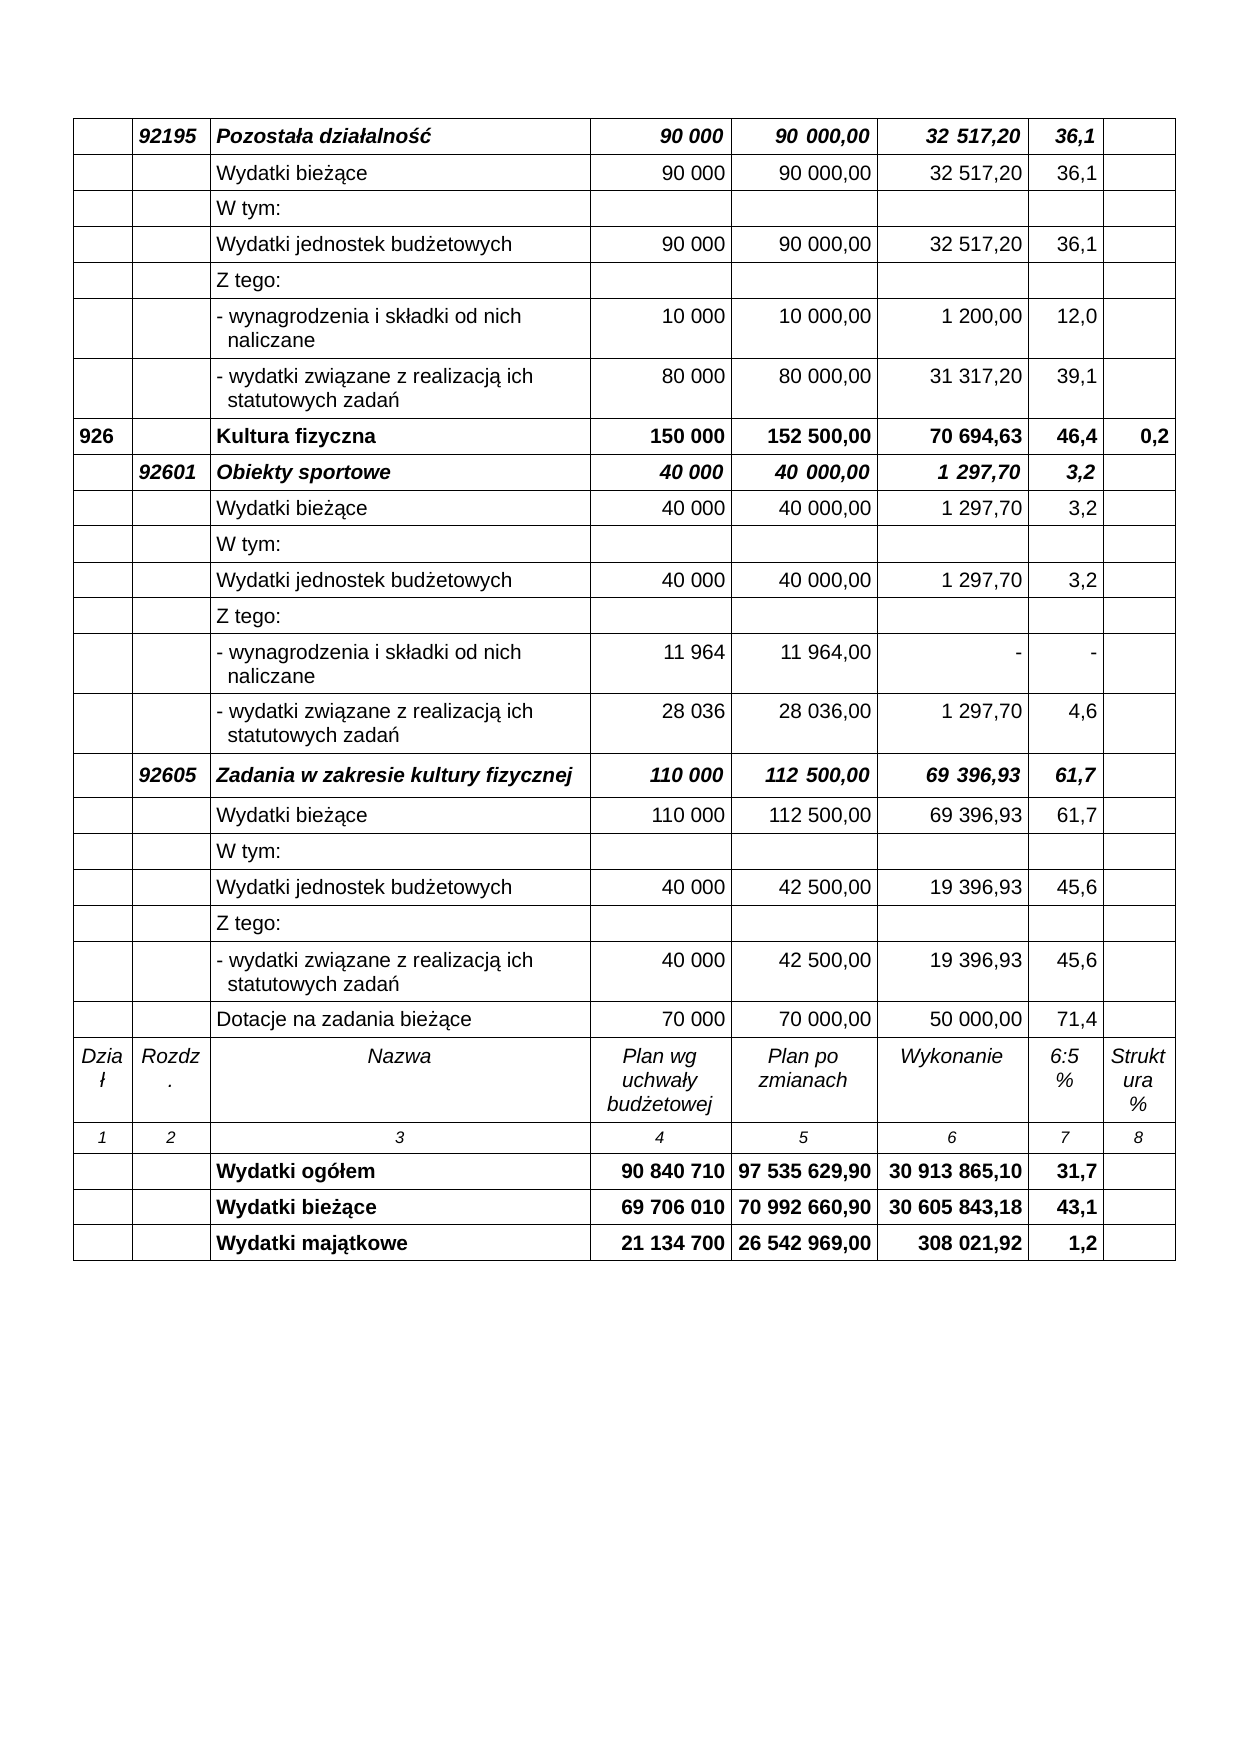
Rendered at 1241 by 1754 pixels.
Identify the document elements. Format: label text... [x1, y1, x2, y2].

table_cell 4 [591, 1123, 731, 1152]
table_cell [133, 263, 210, 298]
table_cell [878, 834, 1028, 869]
table_cell [1029, 263, 1103, 298]
table_cell [74, 191, 132, 226]
table_cell [133, 798, 210, 833]
table_cell 21 134 700 [591, 1225, 731, 1260]
table_cell 28 036,00 [732, 694, 877, 753]
table_cell Rozdz. [133, 1038, 210, 1121]
table_cell Kultura fizyczna [211, 419, 590, 453]
table_cell Wydatki ogółem [211, 1154, 590, 1188]
table_cell Wydatki jednostek budżetowych [211, 227, 590, 262]
table_cell [74, 263, 132, 298]
table_cell 3,2 [1029, 491, 1103, 525]
table_cell [1029, 191, 1103, 226]
table_cell [74, 1225, 132, 1260]
table_cell 36,1 [1029, 155, 1103, 190]
table_cell [74, 491, 132, 525]
table_cell [133, 227, 210, 262]
table_cell Pozostała działalność [211, 119, 590, 154]
table_cell 30 605 843,18 [878, 1190, 1028, 1224]
table_cell 40 000 [591, 942, 731, 1001]
table_cell [1029, 906, 1103, 941]
table_cell 110 000 [591, 754, 731, 797]
table_cell [74, 299, 132, 358]
table_cell 32 517,20 [878, 155, 1028, 190]
table_cell - [1029, 634, 1103, 693]
table_cell 10 000,00 [732, 299, 877, 358]
table_cell [74, 526, 132, 561]
table_cell Wydatki bieżące [211, 798, 590, 833]
table_cell 69 706 010 [591, 1190, 731, 1224]
table_cell [878, 191, 1028, 226]
table_cell Z tego: [211, 263, 590, 298]
table_cell 32 517,20 [878, 227, 1028, 262]
table_cell [1029, 598, 1103, 633]
table_cell [1104, 906, 1175, 941]
table_cell [74, 634, 132, 693]
table_cell [1104, 754, 1175, 797]
table_cell 45,6 [1029, 870, 1103, 905]
table_cell [133, 1002, 210, 1037]
table_cell [878, 526, 1028, 561]
table_cell 1,2 [1029, 1225, 1103, 1260]
table_cell 42 500,00 [732, 942, 877, 1001]
table_cell Z tego: [211, 598, 590, 633]
table_cell - [878, 634, 1028, 693]
table_cell 2 [133, 1123, 210, 1152]
table_cell 80 000,00 [732, 359, 877, 418]
table_cell [732, 191, 877, 226]
table_cell 40 000,00 [732, 563, 877, 597]
table_cell 150 000 [591, 419, 731, 453]
table_cell 1 297,70 [878, 491, 1028, 525]
table_cell [1104, 1190, 1175, 1224]
table_cell 43,1 [1029, 1190, 1103, 1224]
table_cell 7 [1029, 1123, 1103, 1152]
table_cell 1 297,70 [878, 455, 1028, 489]
table_cell [1104, 694, 1175, 753]
table_cell 11 964,00 [732, 634, 877, 693]
table_cell [878, 263, 1028, 298]
table_cell 39,1 [1029, 359, 1103, 418]
table_cell 97 535 629,90 [732, 1154, 877, 1188]
table_cell [133, 1154, 210, 1188]
table_cell 90 000 [591, 155, 731, 190]
table_cell [591, 598, 731, 633]
table_cell 70 694,63 [878, 419, 1028, 453]
table_cell 69 396,93 [878, 754, 1028, 797]
table_cell [1104, 563, 1175, 597]
table_cell 92605 [133, 754, 210, 797]
table_cell [74, 1190, 132, 1224]
table_cell [1104, 526, 1175, 561]
table_cell - wydatki związane z realizacją ich statutowych zadań [211, 942, 590, 1001]
table_cell [1104, 491, 1175, 525]
table_cell 8 [1104, 1123, 1175, 1152]
table_cell [878, 598, 1028, 633]
table_cell - wynagrodzenia i składki od nich naliczane [211, 634, 590, 693]
table_cell Wydatki majątkowe [211, 1225, 590, 1260]
table_cell 40 000 [591, 870, 731, 905]
table_cell [1029, 834, 1103, 869]
table_cell [74, 942, 132, 1001]
table_cell 61,7 [1029, 754, 1103, 797]
table_cell - wynagrodzenia i składki od nich naliczane [211, 299, 590, 358]
table_cell [1104, 942, 1175, 1001]
table_cell 10 000 [591, 299, 731, 358]
table_cell [74, 119, 132, 154]
table_cell W tym: [211, 526, 590, 561]
table_cell 90 000,00 [732, 227, 877, 262]
table_cell 3,2 [1029, 455, 1103, 489]
table_cell 11 964 [591, 634, 731, 693]
table_cell 90 840 710 [591, 1154, 731, 1188]
table_cell 70 000 [591, 1002, 731, 1037]
table_cell [732, 598, 877, 633]
table_cell [1104, 455, 1175, 489]
table_cell 50 000,00 [878, 1002, 1028, 1037]
table_cell 40 000 [591, 491, 731, 525]
table_cell [133, 634, 210, 693]
table_cell [74, 455, 132, 489]
table_cell 80 000 [591, 359, 731, 418]
table_cell [74, 694, 132, 753]
table_cell 90 000 [591, 119, 731, 154]
table_cell W tym: [211, 834, 590, 869]
table_cell [133, 526, 210, 561]
table_cell [1104, 634, 1175, 693]
table_cell [591, 263, 731, 298]
table_cell [732, 263, 877, 298]
table_cell 6 [878, 1123, 1028, 1152]
table_cell 90 000,00 [732, 119, 877, 154]
table_cell [133, 191, 210, 226]
table_cell Dotacje na zadania bieżące [211, 1002, 590, 1037]
table_cell Nazwa [211, 1038, 590, 1121]
table_cell 1 200,00 [878, 299, 1028, 358]
table_cell [133, 870, 210, 905]
table_cell [133, 942, 210, 1001]
table_cell 308 021,92 [878, 1225, 1028, 1260]
table_cell 92601 [133, 455, 210, 489]
table_cell [133, 1225, 210, 1260]
table_cell 0,2 [1104, 419, 1175, 453]
table_cell 112 500,00 [732, 754, 877, 797]
table_cell [133, 155, 210, 190]
table_cell [1104, 1002, 1175, 1037]
table_cell [1104, 263, 1175, 298]
table_cell [74, 155, 132, 190]
table_cell [1104, 227, 1175, 262]
table_cell 31 317,20 [878, 359, 1028, 418]
table_cell - wydatki związane z realizacją ich statutowych zadań [211, 359, 590, 418]
table_cell [133, 1190, 210, 1224]
table_cell [1104, 1225, 1175, 1260]
table_cell [1104, 359, 1175, 418]
table_cell [133, 906, 210, 941]
table_cell [732, 526, 877, 561]
table_cell [1104, 299, 1175, 358]
table_cell [74, 1154, 132, 1188]
table_cell [1104, 155, 1175, 190]
table_cell Obiekty sportowe [211, 455, 590, 489]
table_cell 90 000 [591, 227, 731, 262]
table_cell 112 500,00 [732, 798, 877, 833]
table_cell [133, 563, 210, 597]
table_cell [1104, 870, 1175, 905]
table_cell 6:5 % [1029, 1038, 1103, 1121]
table_cell [74, 834, 132, 869]
table_cell 40 000 [591, 563, 731, 597]
table_cell [1104, 191, 1175, 226]
table_cell [74, 1002, 132, 1037]
table_cell [133, 694, 210, 753]
table_cell Wydatki bieżące [211, 491, 590, 525]
table_cell 110 000 [591, 798, 731, 833]
table_cell Wydatki bieżące [211, 155, 590, 190]
table_cell [1104, 119, 1175, 154]
table_cell - wydatki związane z realizacją ich statutowych zadań [211, 694, 590, 753]
table_cell [1104, 598, 1175, 633]
table_cell 26 542 969,00 [732, 1225, 877, 1260]
table_cell [1029, 526, 1103, 561]
table_cell 12,0 [1029, 299, 1103, 358]
table_cell Struktura % [1104, 1038, 1175, 1121]
table_cell Wydatki bieżące [211, 1190, 590, 1224]
table_cell Plan po zmianach [732, 1038, 877, 1121]
table_cell 19 396,93 [878, 870, 1028, 905]
table_cell [1104, 834, 1175, 869]
table_cell [133, 598, 210, 633]
table_cell [74, 906, 132, 941]
table_cell [591, 906, 731, 941]
table_cell 70 000,00 [732, 1002, 877, 1037]
table_cell 45,6 [1029, 942, 1103, 1001]
table_cell 71,4 [1029, 1002, 1103, 1037]
table_cell 3 [211, 1123, 590, 1152]
table_cell 152 500,00 [732, 419, 877, 453]
table_cell [591, 834, 731, 869]
table_cell [732, 834, 877, 869]
table_cell [133, 419, 210, 453]
table_cell [878, 906, 1028, 941]
table_cell 61,7 [1029, 798, 1103, 833]
table_cell [74, 754, 132, 797]
table_cell 926 [74, 419, 132, 453]
table_cell 40 000 [591, 455, 731, 489]
table_cell [591, 526, 731, 561]
table_cell [74, 798, 132, 833]
table_cell 19 396,93 [878, 942, 1028, 1001]
table_cell [74, 227, 132, 262]
table_cell 70 992 660,90 [732, 1190, 877, 1224]
table_cell 40 000,00 [732, 455, 877, 489]
table_cell Wydatki jednostek budżetowych [211, 870, 590, 905]
table_cell [74, 598, 132, 633]
table_cell 5 [732, 1123, 877, 1152]
table_cell Plan wg uchwały budżetowej [591, 1038, 731, 1121]
table_cell 30 913 865,10 [878, 1154, 1028, 1188]
table_cell 69 396,93 [878, 798, 1028, 833]
table_cell 46,4 [1029, 419, 1103, 453]
table_cell [74, 359, 132, 418]
table_cell [1104, 1154, 1175, 1188]
table_cell 90 000,00 [732, 155, 877, 190]
table_cell [591, 191, 731, 226]
table_cell [1104, 798, 1175, 833]
table_cell [133, 491, 210, 525]
table_cell 3,2 [1029, 563, 1103, 597]
table_cell 32 517,20 [878, 119, 1028, 154]
table_cell 31,7 [1029, 1154, 1103, 1188]
table_cell 92195 [133, 119, 210, 154]
table_cell [133, 299, 210, 358]
table_cell 42 500,00 [732, 870, 877, 905]
table_cell [732, 906, 877, 941]
table_cell 36,1 [1029, 119, 1103, 154]
table_cell 36,1 [1029, 227, 1103, 262]
table_cell 1 297,70 [878, 563, 1028, 597]
table_cell Dział [74, 1038, 132, 1121]
table_cell 1 [74, 1123, 132, 1152]
table_cell Z tego: [211, 906, 590, 941]
table_cell Zadania w zakresie kultury fizycznej [211, 754, 590, 797]
table_cell [74, 563, 132, 597]
table_cell W tym: [211, 191, 590, 226]
table_cell [133, 834, 210, 869]
table_cell 40 000,00 [732, 491, 877, 525]
table_cell 4,6 [1029, 694, 1103, 753]
table_cell Wydatki jednostek budżetowych [211, 563, 590, 597]
table_cell Wykonanie [878, 1038, 1028, 1121]
table_cell [133, 359, 210, 418]
table_cell 28 036 [591, 694, 731, 753]
table_cell [74, 870, 132, 905]
table_cell 1 297,70 [878, 694, 1028, 753]
